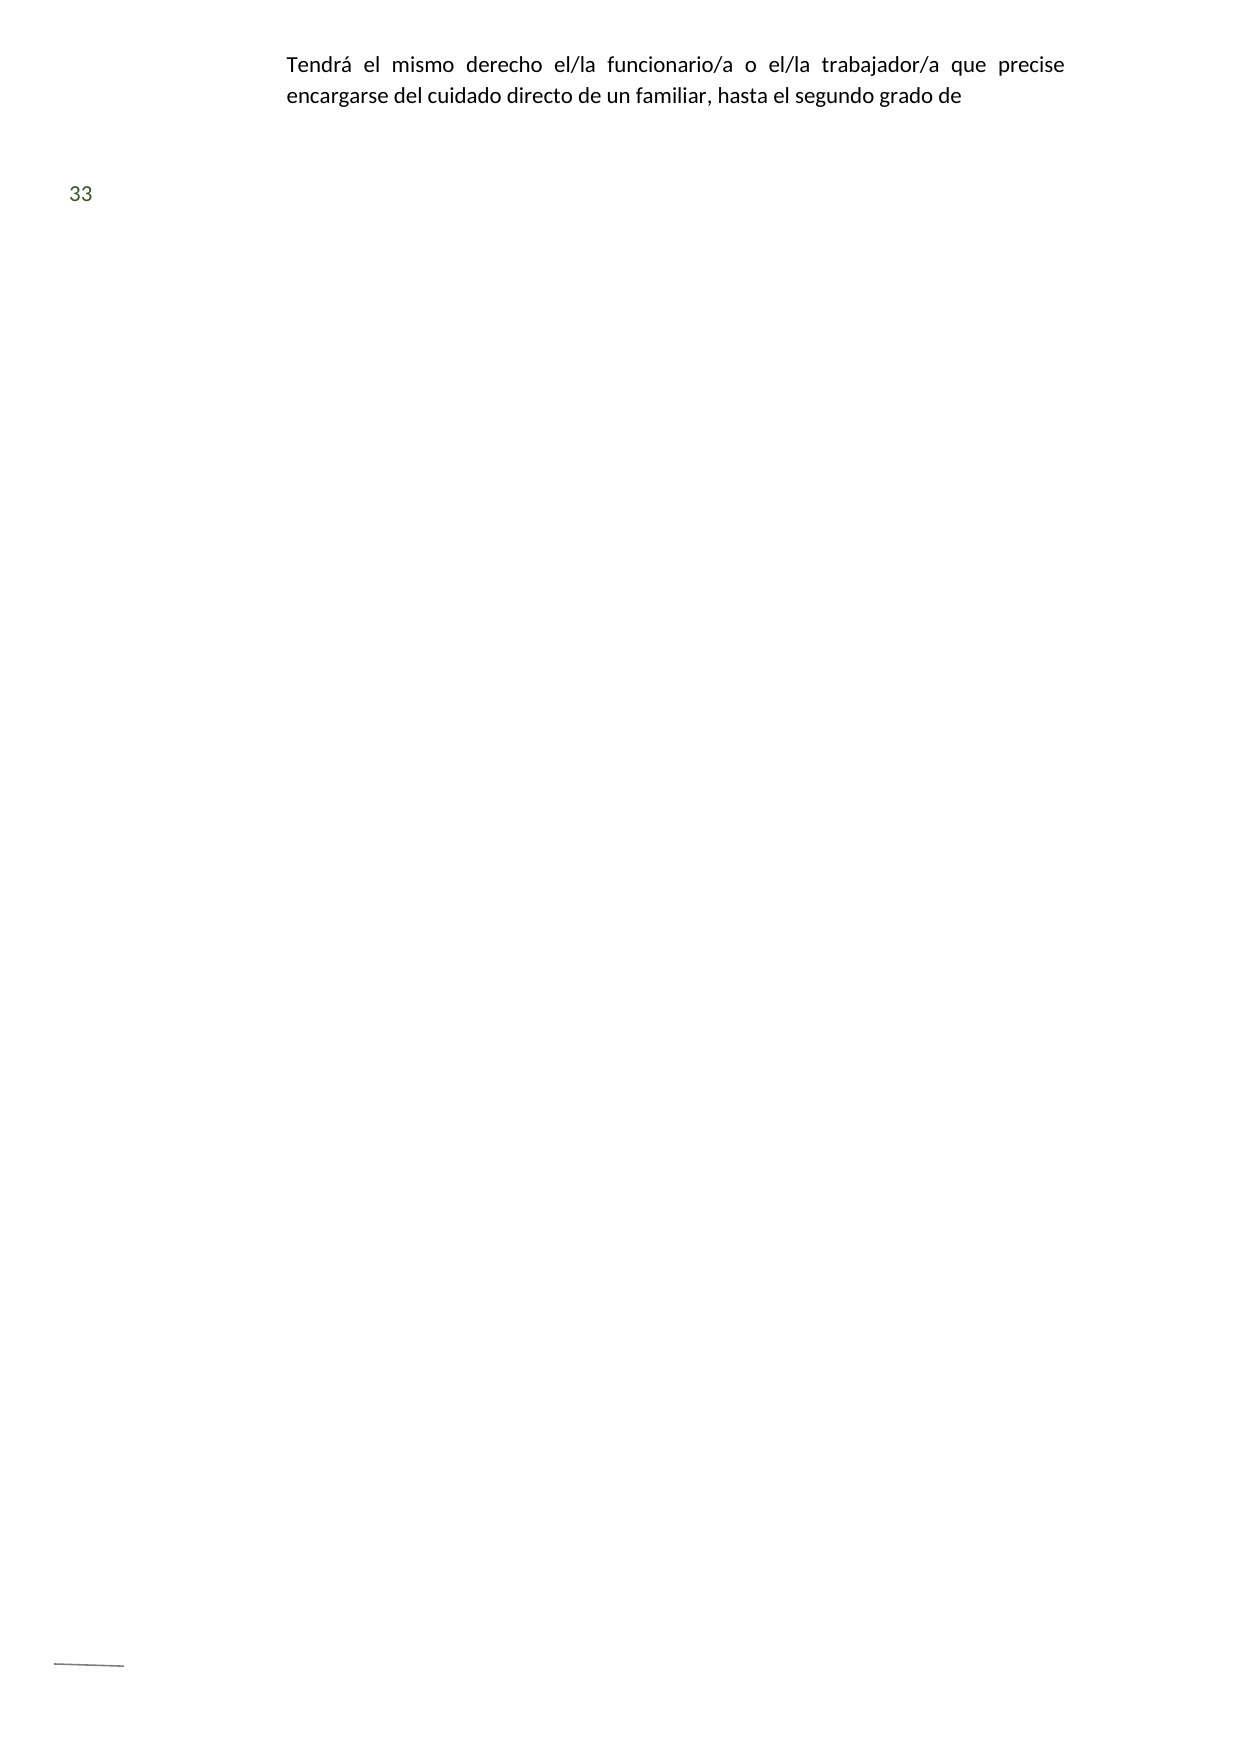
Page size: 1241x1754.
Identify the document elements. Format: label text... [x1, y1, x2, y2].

text Tendrá el mismo derecho el/la funcionario/a o el/la trabajador/a que precise encargarse del cuidado directo de un familiar, hasta el segundo grado de [286, 50, 1066, 109]
text 33 [69, 181, 1066, 207]
